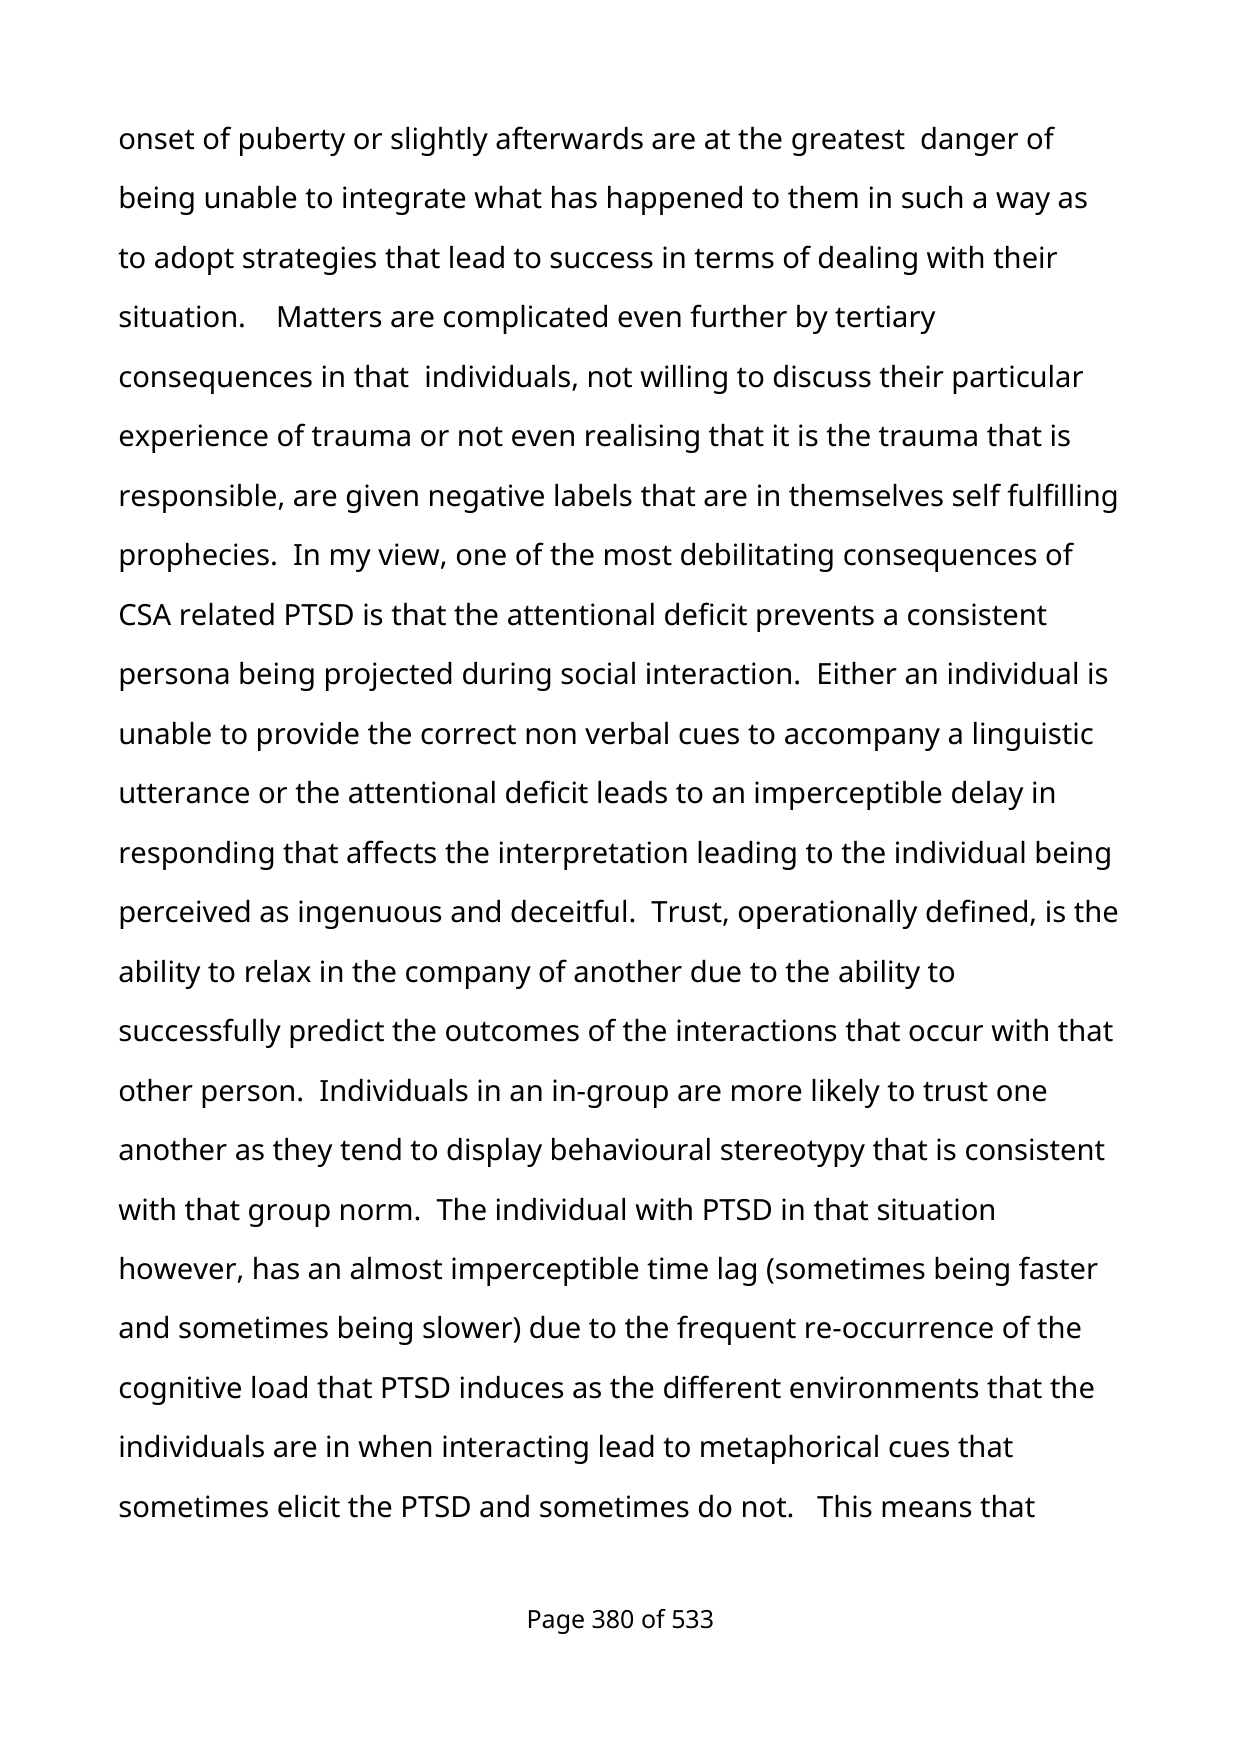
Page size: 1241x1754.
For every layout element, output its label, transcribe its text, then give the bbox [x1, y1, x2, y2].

text onset of puberty or slightly afterwards are at the greatest danger of being unable to integrate what has happened to them in such a way as to adopt strategies that lead to success in terms of dealing with their situation. Matters are complicated even further by tertiary consequences in that individuals, not willing to discuss their particular experience of trauma or not even realising that it is the trauma that is responsible, are given negative labels that are in themselves self fulfilling prophecies. In my view, one of the most debilitating consequences of CSA related PTSD is that the attentional deficit prevents a consistent persona being projected during social interaction. Either an individual is unable to provide the correct non verbal cues to accompany a linguistic utterance or the attentional deficit leads to an imperceptible delay in responding that affects the interpretation leading to the individual being perceived as ingenuous and deceitful. Trust, operationally defined, is the ability to relax in the company of another due to the ability to successfully predict the outcomes of the interactions that occur with that other person. Individuals in an in-group are more likely to trust one another as they tend to display behavioural stereotypy that is consistent with that group norm. The individual with PTSD in that situation however, has an almost imperceptible time lag (sometimes being faster and sometimes being slower) due to the frequent re-occurrence of the cognitive load that PTSD induces as the different environments that the individuals are in when interacting lead to metaphorical cues that sometimes elicit the PTSD and sometimes do not. This means that [118, 118, 1122, 1526]
